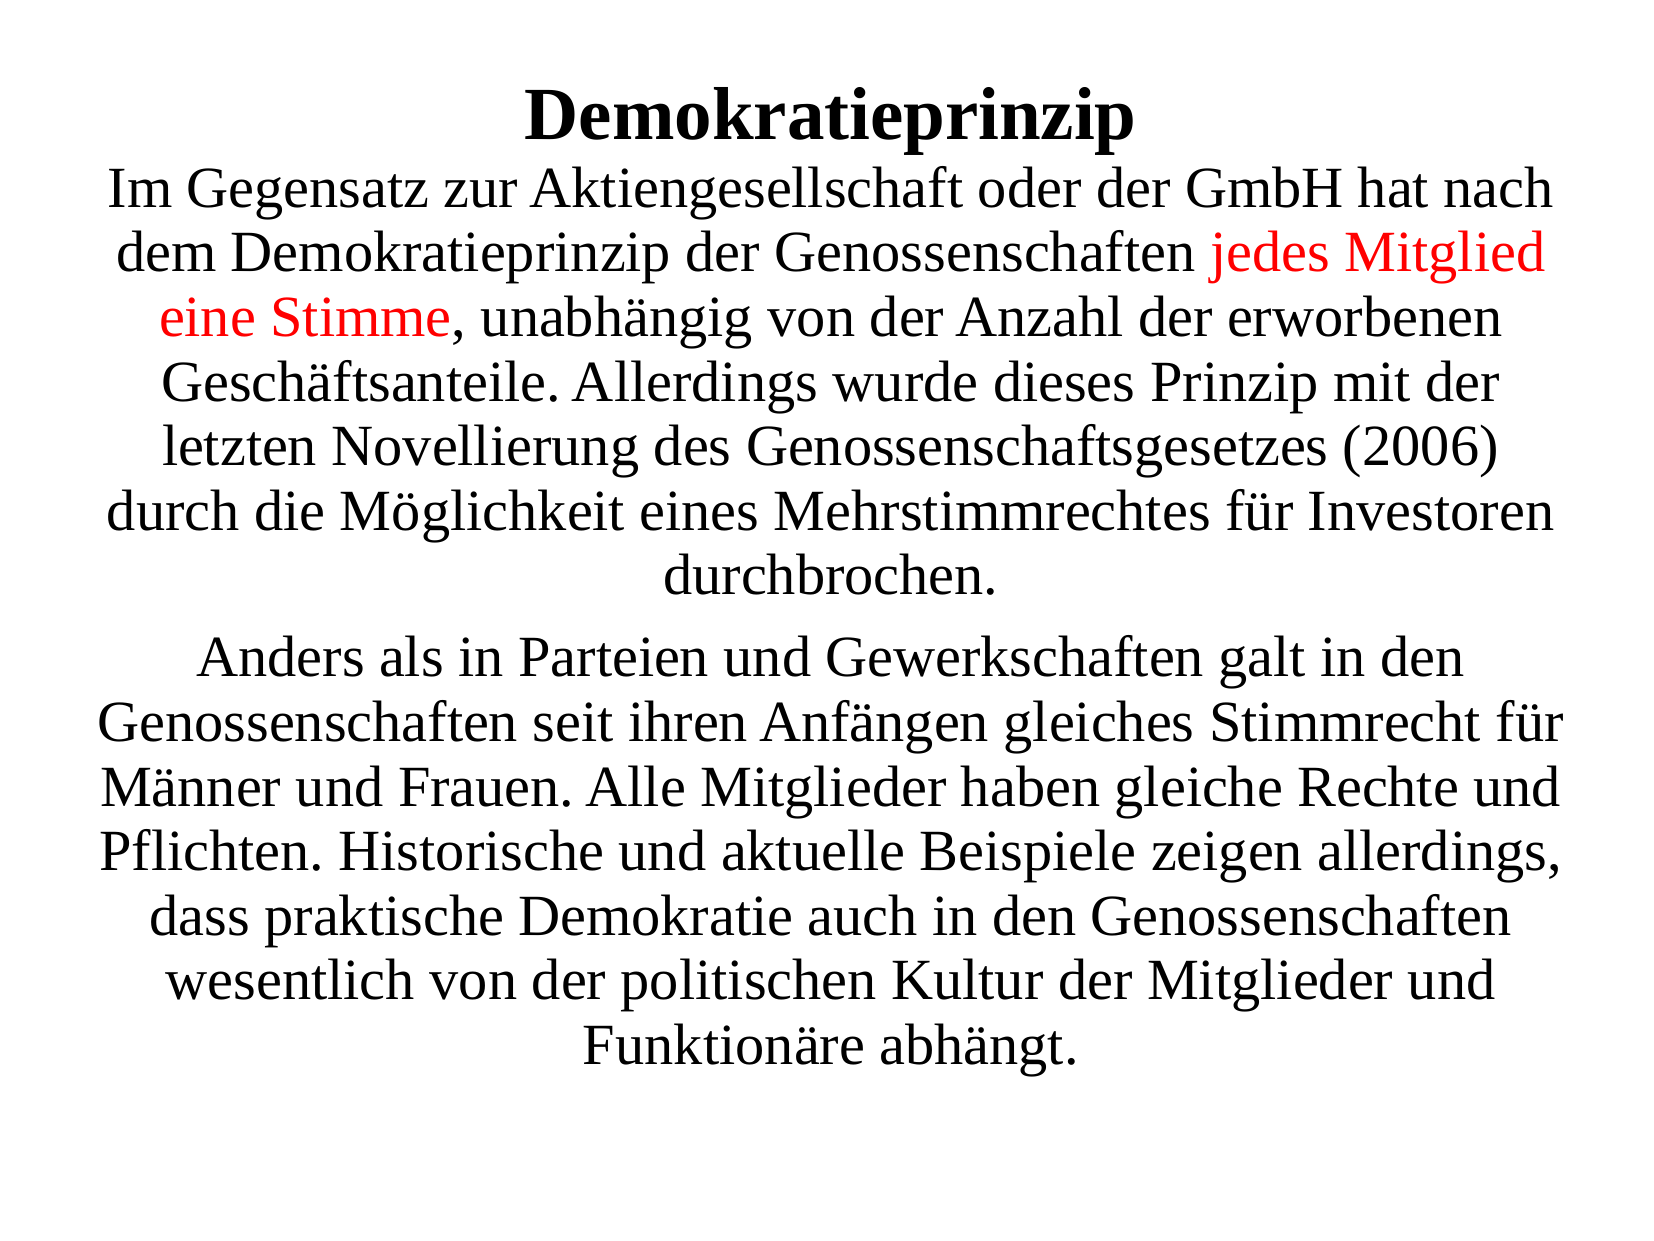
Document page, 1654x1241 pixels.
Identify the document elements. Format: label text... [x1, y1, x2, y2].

text_box Demokratieprinzip Im Gegensatz zur Aktiengesellschaft oder der GmbH hat nach dem Demokratieprinzip der Genossenschaften jedes Mitglied eine Stimme, unabhängig von der Anzahl der erworbenen Geschäftsanteile. Allerdings wurde dieses Prinzip mit der letzten Novellierung des Genossenschaftsgesetzes (2006) durch die Möglichkeit eines Mehrstimmrechtes für Investoren durchbrochen. Anders als in Parteien und Gewerkschaften galt in den Genossenschaften seit ihren Anfängen gleiches Stimmrecht für Männer und Frauen. Alle Mitglieder haben gleiche Rechte und Pflichten. Historische und aktuelle Beispiele zeigen allerdings, dass praktische Demokratie auch in den Genossenschaften wesentlich von der politischen Kultur der Mitglieder und Funktionäre abhängt. [82, 64, 1589, 1085]
